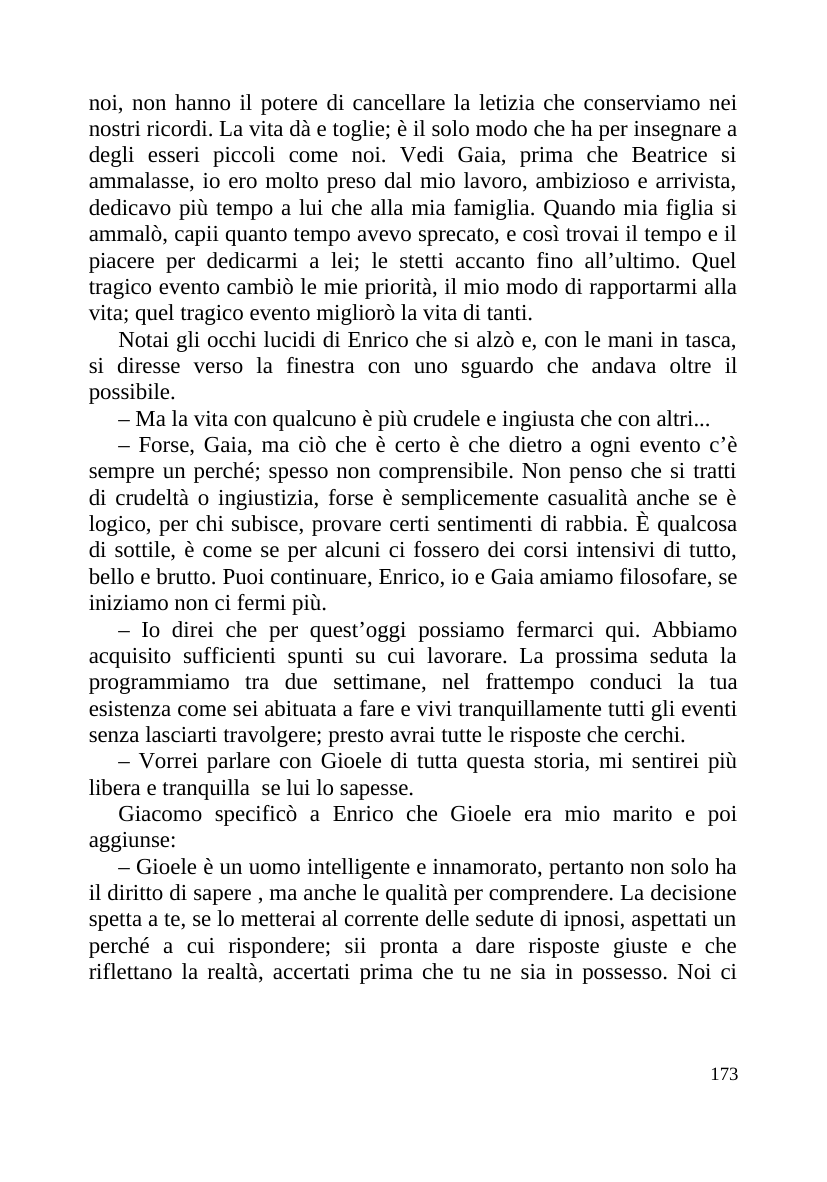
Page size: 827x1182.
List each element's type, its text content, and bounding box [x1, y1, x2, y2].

text ‒ Gioele è un uomo intelligente e innamorato, pertanto non solo ha il diritto di sapere , ma anche le qualità per comprendere. La decisione spetta a te, se lo metterai al corrente delle sedute di ipnosi, aspettati un perché a cui rispondere; sii pronta a dare risposte giuste e che riflettano la realtà, accertati prima che tu ne sia in possesso. Noi ci [88, 853, 738, 984]
text Giacomo specificò a Enrico che Gioele era mio marito e poi aggiunse: [88, 800, 738, 853]
text – Ma la vita con qualcuno è più crudele e ingiusta che con altri... [88, 405, 738, 431]
text – Forse, Gaia, ma ciò che è certo è che dietro a ogni evento c’è sempre un perché; spesso non comprensibile. Non penso che si tratti di crudeltà o ingiustizia, forse è semplicemente casualità anche se è logico, per chi subisce, provare certi sentimenti di rabbia. È qualcosa di sottile, è come se per alcuni ci fossero dei corsi intensivi di tutto, bello e brutto. Puoi continuare, Enrico, io e Gaia amiamo filosofare, se iniziamo non ci fermi più. [88, 431, 738, 616]
text noi, non hanno il potere di cancellare la letizia che conserviamo nei nostri ricordi. La vita dà e toglie; è il solo modo che ha per insegnare a degli esseri piccoli come noi. Vedi Gaia, prima che Beatrice si ammalasse, io ero molto preso dal mio lavoro, ambizioso e arrivista, dedicavo più tempo a lui che alla mia famiglia. Quando mia figlia si ammalò, capii quanto tempo avevo sprecato, e così trovai il tempo e il piacere per dedicarmi a lei; le stetti accanto fino all’ultimo. Quel tragico evento cambiò le mie priorità, il mio modo di rapportarmi alla vita; quel tragico evento migliorò la vita di tanti. [88, 88, 738, 326]
text – Vorrei parlare con Gioele di tutta questa storia, mi sentirei più libera e tranquilla se lui lo sapesse. [88, 747, 738, 800]
text Notai gli occhi lucidi di Enrico che si alzò e, con le mani in tasca, si diresse verso la finestra con uno sguardo che andava oltre il possibile. [88, 326, 738, 405]
text – Io direi che per quest’oggi possiamo fermarci qui. Abbiamo acquisito sufficienti spunti su cui lavorare. La prossima seduta la programmiamo tra due settimane, nel frattempo conduci la tua esistenza come sei abituata a fare e vivi tranquillamente tutti gli eventi senza lasciarti travolgere; presto avrai tutte le risposte che cerchi. [88, 616, 738, 747]
